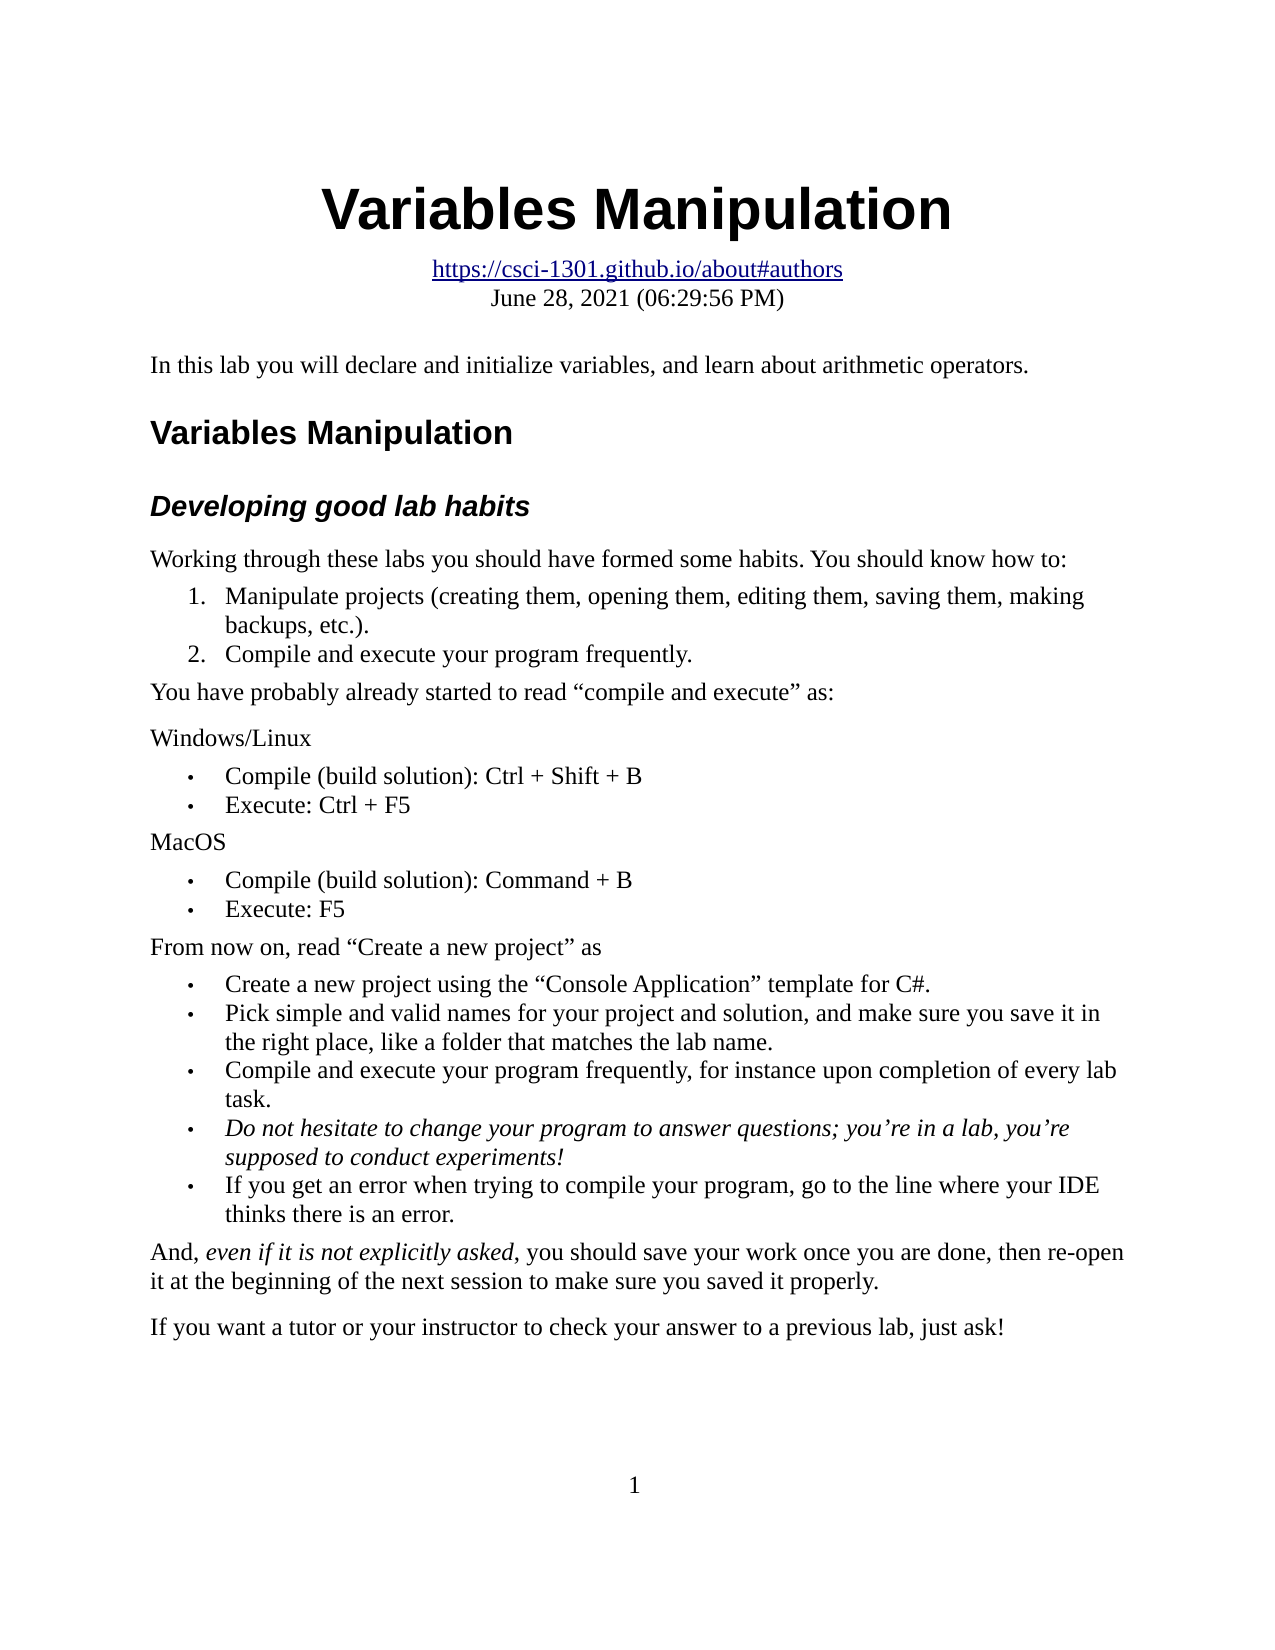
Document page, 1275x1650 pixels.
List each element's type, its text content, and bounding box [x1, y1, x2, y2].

list If you get an error when trying to compile your program, go to the line where your IDE thinks there is an error. [187, 1171, 1125, 1228]
list Compile and execute your program frequently. [187, 639, 1125, 668]
text If you want a tutor or your instructor to check your answer to a previous lab, just ask! [150, 1312, 1125, 1341]
list Execute: F5 [187, 894, 1125, 923]
subtitle Developing good lab habits [150, 489, 1125, 522]
list Compile and execute your program frequently, for instance upon completion of every lab task. [187, 1056, 1125, 1113]
list Compile (build solution): Command + B [187, 865, 1125, 894]
list Create a new project using the “Console Application” template for C#. [187, 969, 1125, 998]
list Execute: Ctrl + F5 [187, 790, 1125, 818]
text And, even if it is not explicitly asked, you should save your work once you are done, then re-open it at the beginning of the next session to make sure you saved it properly. [150, 1237, 1125, 1294]
list Compile (build solution): Ctrl + Shift + B [187, 761, 1125, 790]
list Manipulate projects (creating them, opening them, editing them, saving them, making backups, etc.). [187, 581, 1125, 639]
text MacOS [150, 827, 1125, 856]
list Do not hesitate to change your program to answer questions; you’re in a lab, you’re supposed to conduct experiments! [187, 1113, 1125, 1171]
text From now on, read “Create a new project” as [150, 932, 1125, 960]
title Variables Manipulation [150, 175, 1125, 242]
text June 28, 2021 (06:29:56 PM) [150, 283, 1125, 312]
text You have probably already started to read “compile and execute” as: [150, 677, 1125, 705]
text In this lab you will declare and initialize variables, and learn about arithmetic operators. [150, 350, 1125, 378]
subtitle Variables Manipulation [150, 412, 1125, 451]
text Windows/Linux [150, 723, 1125, 752]
text https://csci-1301.github.io/about#authors [150, 254, 1125, 283]
list Pick simple and valid names for your project and solution, and make sure you save it in the right place, like a folder that matches the lab name. [187, 998, 1125, 1056]
text Working through these labs you should have formed some habits. You should know how to: [150, 544, 1125, 572]
